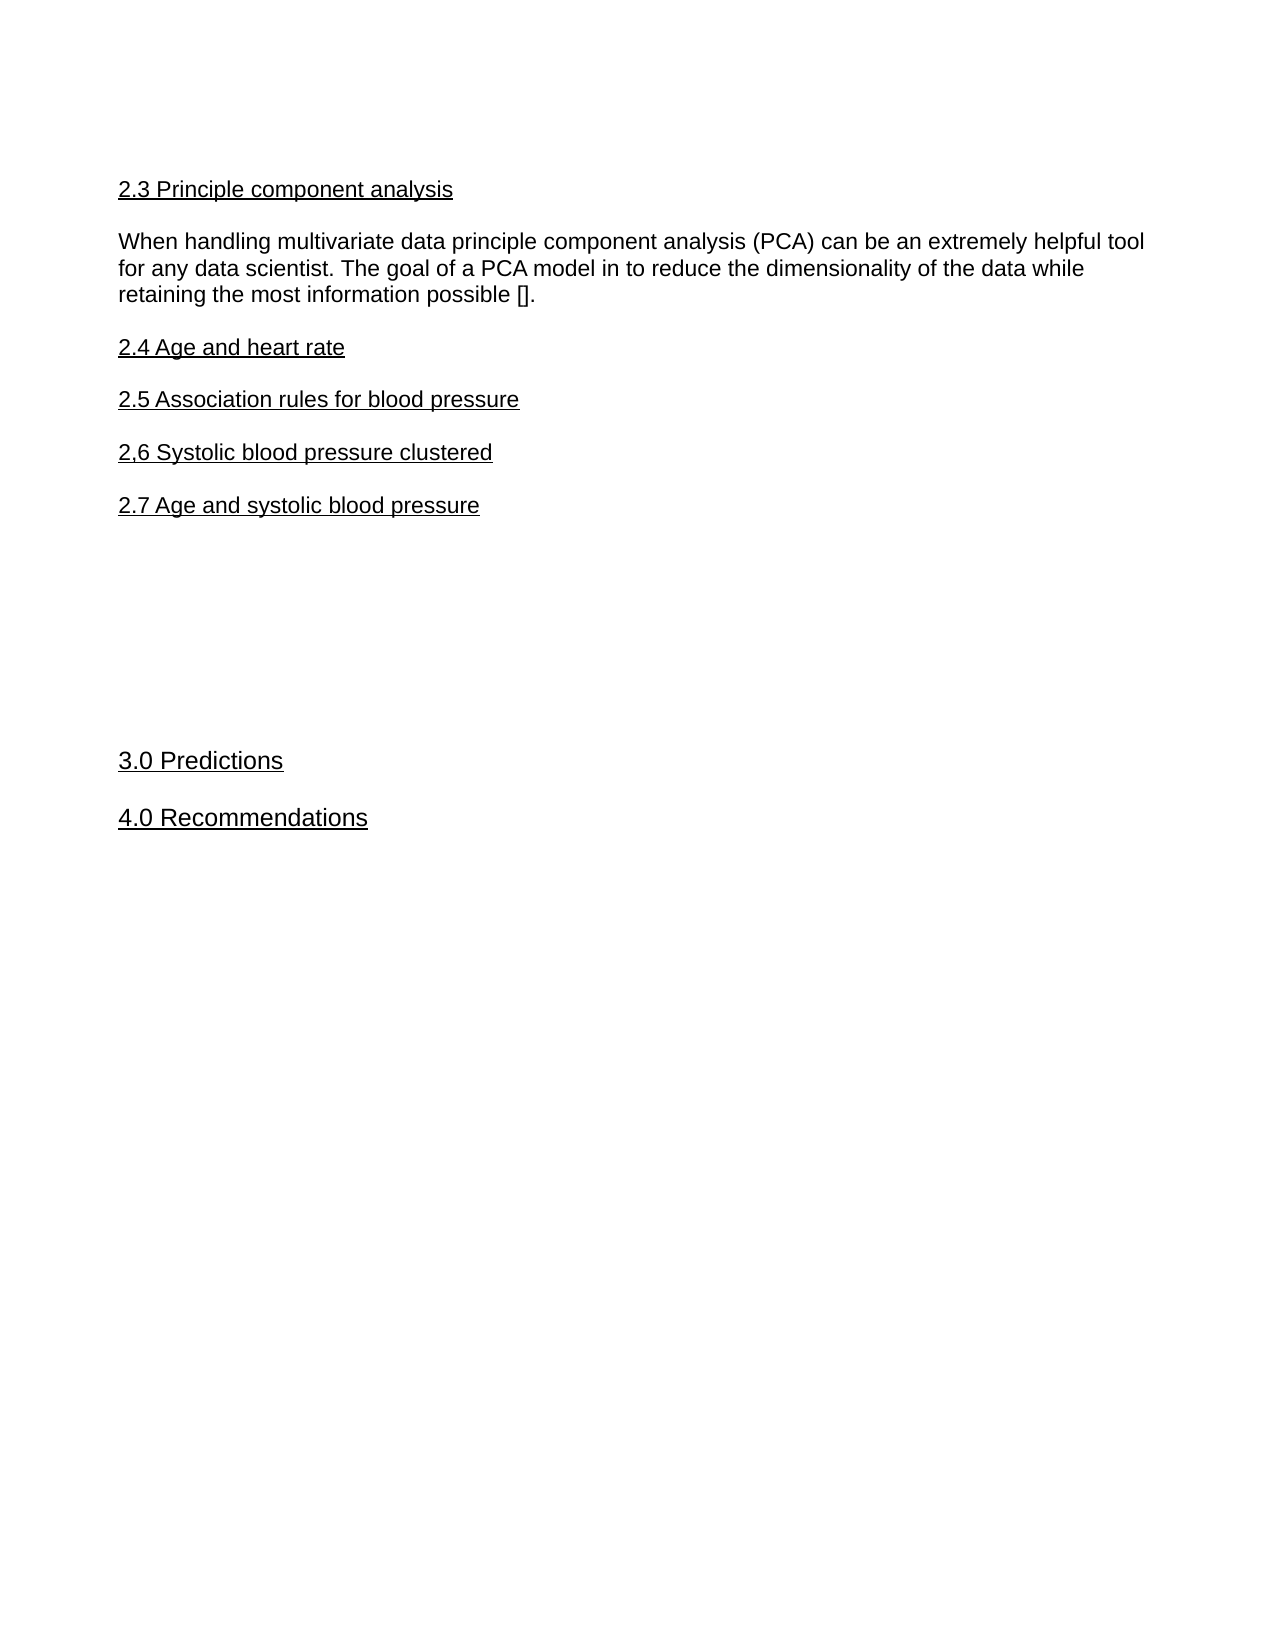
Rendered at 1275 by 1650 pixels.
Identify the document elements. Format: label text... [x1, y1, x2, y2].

text 2.7 Age and systolic blood pressure [118, 492, 1157, 518]
text 2.4 Age and heart rate [118, 334, 1157, 360]
text 2.3 Principle component analysis [118, 176, 1157, 202]
text 4.0 Recommendations [118, 803, 1157, 832]
text 3.0 Predictions [118, 746, 1157, 774]
text 2,6 Systolic blood pressure clustered [118, 439, 1157, 466]
text When handling multivariate data principle component analysis (PCA) can be an extremely helpful tool for any data scientist. The goal of a PCA model in to reduce the dimensionality of the data while retaining the most information possible []. [118, 228, 1157, 307]
text 2.5 Association rules for blood pressure [118, 386, 1157, 413]
